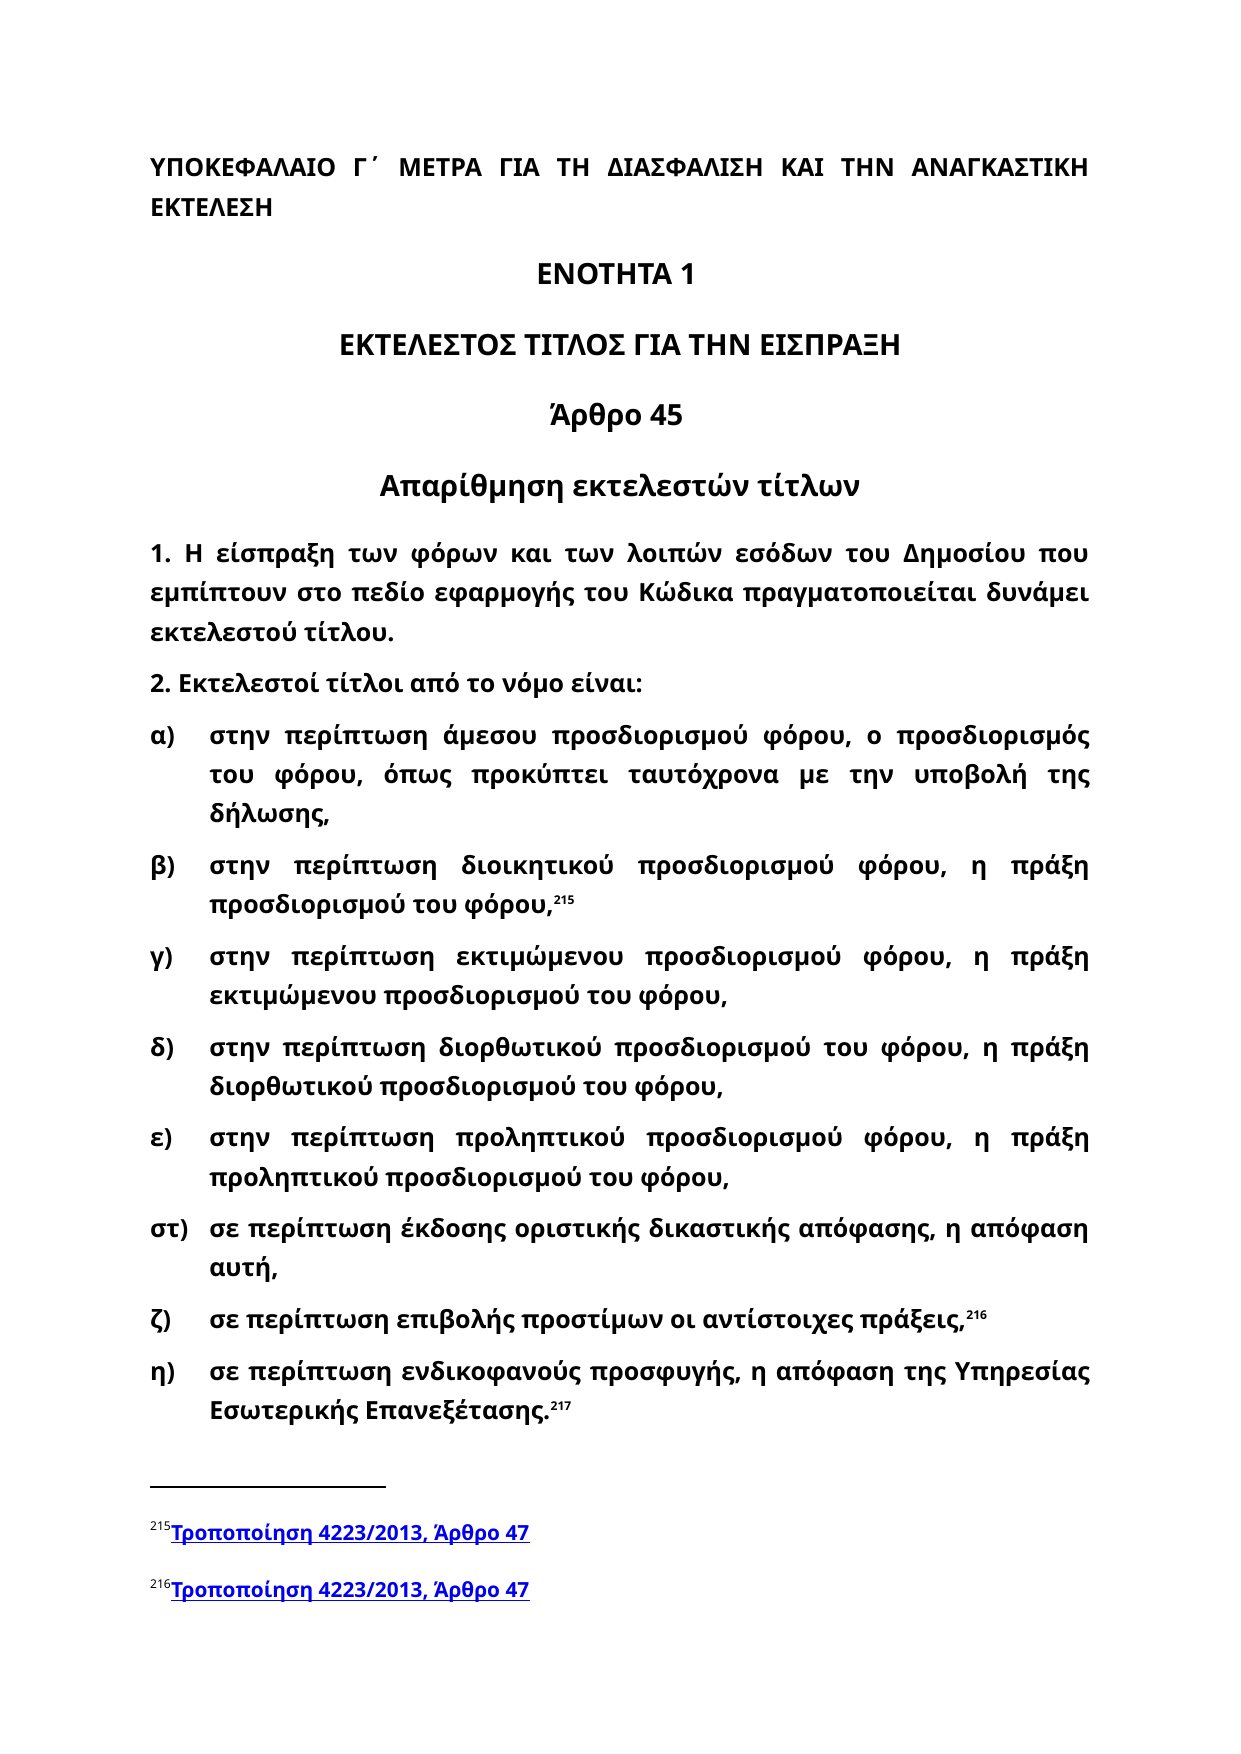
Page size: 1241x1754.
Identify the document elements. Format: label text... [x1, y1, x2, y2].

list β) στην περίπτωση διοικητικού προσδιορισμού φόρου, η πράξη προσδιορισμού του φόρου, [150, 847, 1090, 921]
list η) σε περίπτωση ενδικοφανούς προσφυγής, η απόφαση της Υπηρεσίας Εσωτερικής Επανεξέτασης. [150, 1353, 1090, 1427]
text Τροποποίηση 4223/2013, Άρθρο 47 [150, 1518, 1090, 1546]
subtitle ΕΚΤΕΛΕΣΤΟΣ ΤΙΤΛΟΣ ΓΙΑ ΤΗΝ ΕΙΣΠΡΑΞΗ [150, 324, 1090, 364]
subtitle Άρθρο 45 [150, 394, 1090, 434]
list ε) στην περίπτωση προληπτικού προσδιορισμού φόρου, η πράξη προληπτικού προσδιορισμού του φόρου, [150, 1120, 1090, 1193]
text Τροποποίηση 4223/2013, Άρθρο 47 [150, 1576, 1090, 1604]
list γ) στην περίπτωση εκτιμώμενου προσδιορισμού φόρου, η πράξη εκτιμώμενου προσδιορισμού του φόρου, [150, 938, 1090, 1012]
list ζ) σε περίπτωση επιβολής προστίμων οι αντίστοιχες πράξεις, [150, 1302, 1090, 1336]
list α) στην περίπτωση άμεσου προσδιορισμού φόρου, ο προσδιορισμός του φόρου, όπως προκύπτει ταυτόχρονα με την υποβολή της δήλωσης, [150, 717, 1090, 830]
list δ) στην περίπτωση διορθωτικού προσδιορισμού του φόρου, η πράξη διορθωτικού προσδιορισμού του φόρου, [150, 1029, 1090, 1102]
subtitle ΕΝΟΤΗΤΑ 1 [150, 253, 1090, 293]
list στ) σε περίπτωση έκδοσης οριστικής δικαστικής απόφασης, η απόφαση αυτή, [150, 1211, 1090, 1284]
text 1. Η είσπραξη των φόρων και των λοιπών εσόδων του Δημοσίου που εμπίπτουν στο πεδίο εφαρμογής του Κώδικα πραγματοποιείται δυνάμει εκτελεστού τίτλου. [150, 536, 1090, 648]
text ΥΠΟΚΕΦΑΛΑΙΟ Γ΄ ΜΕΤΡΑ ΓΙΑ ΤΗ ΔΙΑΣΦΑΛΙΣΗ ΚΑΙ ΤΗΝ ΑΝΑΓΚΑΣΤΙΚΗ ΕΚΤΕΛΕΣΗ [150, 150, 1090, 223]
text 2. Εκτελεστοί τίτλοι από το νόμο είναι: [150, 666, 1090, 700]
subtitle Απαρίθμηση εκτελεστών τίτλων [150, 465, 1090, 505]
